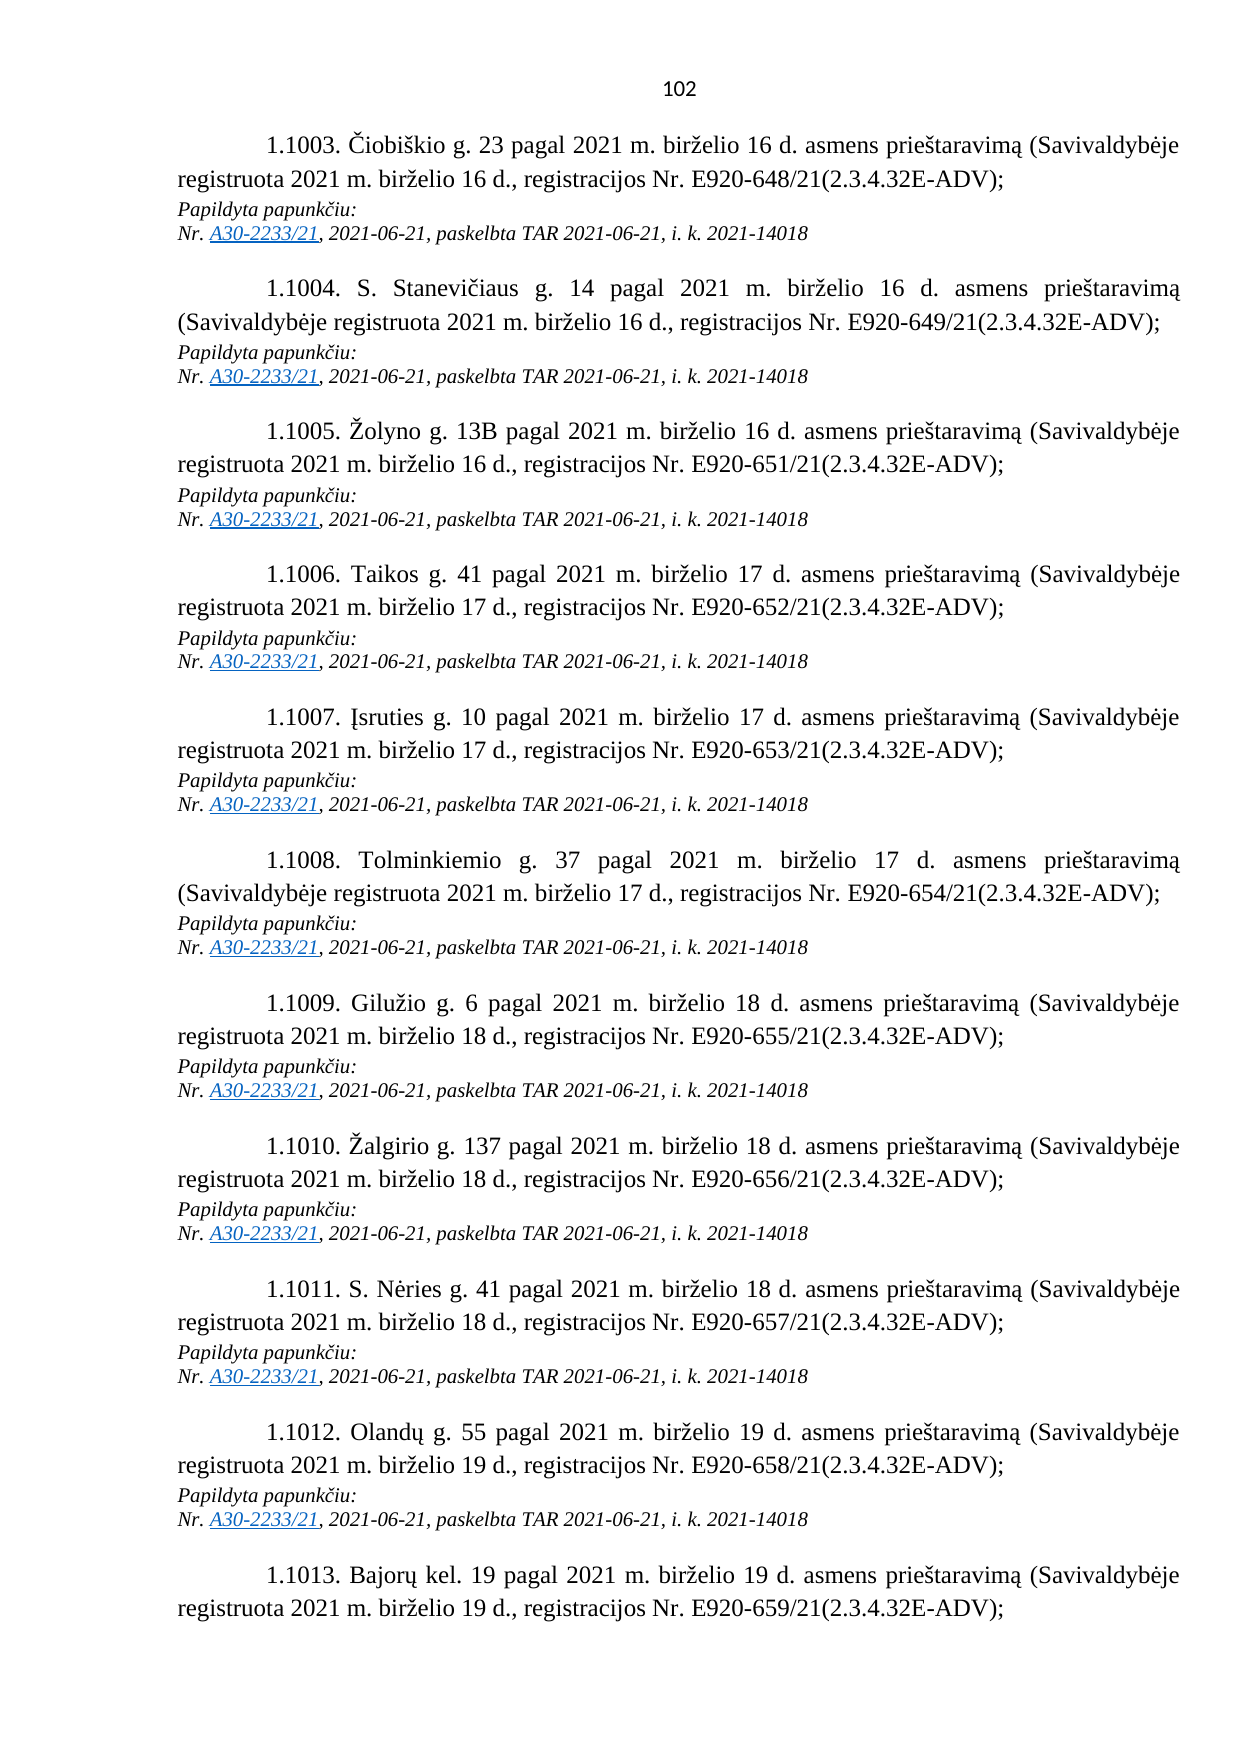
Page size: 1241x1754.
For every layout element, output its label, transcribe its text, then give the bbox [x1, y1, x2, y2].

text Papildyta papunkčiu: [177, 1197, 1181, 1221]
text 1.1010. Žalgirio g. 137 pagal 2021 m. birželio 18 d. asmens prieštaravimą (Savivaldybėje registruota 2021 m. birželio 18 d., registracijos Nr. E920-656/21(2.3.4.32E-ADV); [177, 1131, 1181, 1193]
text Nr. A30-2233/21, 2021-06-21, paskelbta TAR 2021-06-21, i. k. 2021-14018 [177, 221, 1181, 245]
text Nr. A30-2233/21, 2021-06-21, paskelbta TAR 2021-06-21, i. k. 2021-14018 [177, 792, 1181, 816]
text Nr. A30-2233/21, 2021-06-21, paskelbta TAR 2021-06-21, i. k. 2021-14018 [177, 507, 1181, 531]
text Papildyta papunkčiu: [177, 1054, 1181, 1078]
text Papildyta papunkčiu: [177, 1340, 1181, 1364]
text 1.1003. Čiobiškio g. 23 pagal 2021 m. birželio 16 d. asmens prieštaravimą (Savivaldybėje registruota 2021 m. birželio 16 d., registracijos Nr. E920-648/21(2.3.4.32E-ADV); [177, 131, 1181, 192]
text 1.1013. Bajorų kel. 19 pagal 2021 m. birželio 19 d. asmens prieštaravimą (Savivaldybėje registruota 2021 m. birželio 19 d., registracijos Nr. E920-659/21(2.3.4.32E-ADV); [177, 1560, 1181, 1622]
text Papildyta papunkčiu: [177, 768, 1181, 792]
text Papildyta papunkčiu: [177, 482, 1181, 507]
text Nr. A30-2233/21, 2021-06-21, paskelbta TAR 2021-06-21, i. k. 2021-14018 [177, 649, 1181, 673]
text 1.1007. Įsruties g. 10 pagal 2021 m. birželio 17 d. asmens prieštaravimą (Savivaldybėje registruota 2021 m. birželio 17 d., registracijos Nr. E920-653/21(2.3.4.32E-ADV); [177, 702, 1181, 764]
text Nr. A30-2233/21, 2021-06-21, paskelbta TAR 2021-06-21, i. k. 2021-14018 [177, 1507, 1181, 1531]
text 1.1006. Taikos g. 41 pagal 2021 m. birželio 17 d. asmens prieštaravimą (Savivaldybėje registruota 2021 m. birželio 17 d., registracijos Nr. E920-652/21(2.3.4.32E-ADV); [177, 559, 1181, 621]
text 1.1004. S. Stanevičiaus g. 14 pagal 2021 m. birželio 16 d. asmens prieštaravimą (Savivaldybėje registruota 2021 m. birželio 16 d., registracijos Nr. E920-649/21(2.3.4.32E-ADV); [177, 273, 1181, 335]
text Nr. A30-2233/21, 2021-06-21, paskelbta TAR 2021-06-21, i. k. 2021-14018 [177, 364, 1181, 388]
text Papildyta papunkčiu: [177, 911, 1181, 935]
text Nr. A30-2233/21, 2021-06-21, paskelbta TAR 2021-06-21, i. k. 2021-14018 [177, 935, 1181, 959]
text 1.1005. Žolyno g. 13B pagal 2021 m. birželio 16 d. asmens prieštaravimą (Savivaldybėje registruota 2021 m. birželio 16 d., registracijos Nr. E920-651/21(2.3.4.32E-ADV); [177, 416, 1181, 478]
text 1.1011. S. Nėries g. 41 pagal 2021 m. birželio 18 d. asmens prieštaravimą (Savivaldybėje registruota 2021 m. birželio 18 d., registracijos Nr. E920-657/21(2.3.4.32E-ADV); [177, 1274, 1181, 1336]
text Nr. A30-2233/21, 2021-06-21, paskelbta TAR 2021-06-21, i. k. 2021-14018 [177, 1364, 1181, 1388]
text Papildyta papunkčiu: [177, 625, 1181, 649]
text Papildyta papunkčiu: [177, 339, 1181, 364]
text Papildyta papunkčiu: [177, 1483, 1181, 1507]
text 1.1009. Gilužio g. 6 pagal 2021 m. birželio 18 d. asmens prieštaravimą (Savivaldybėje registruota 2021 m. birželio 18 d., registracijos Nr. E920-655/21(2.3.4.32E-ADV); [177, 988, 1181, 1050]
text Nr. A30-2233/21, 2021-06-21, paskelbta TAR 2021-06-21, i. k. 2021-14018 [177, 1221, 1181, 1245]
text Nr. A30-2233/21, 2021-06-21, paskelbta TAR 2021-06-21, i. k. 2021-14018 [177, 1078, 1181, 1102]
text 1.1008. Tolminkiemio g. 37 pagal 2021 m. birželio 17 d. asmens prieštaravimą (Savivaldybėje registruota 2021 m. birželio 17 d., registracijos Nr. E920-654/21(2.3.4.32E-ADV); [177, 845, 1181, 907]
text 1.1012. Olandų g. 55 pagal 2021 m. birželio 19 d. asmens prieštaravimą (Savivaldybėje registruota 2021 m. birželio 19 d., registracijos Nr. E920-658/21(2.3.4.32E-ADV); [177, 1417, 1181, 1479]
text Papildyta papunkčiu: [177, 197, 1181, 221]
